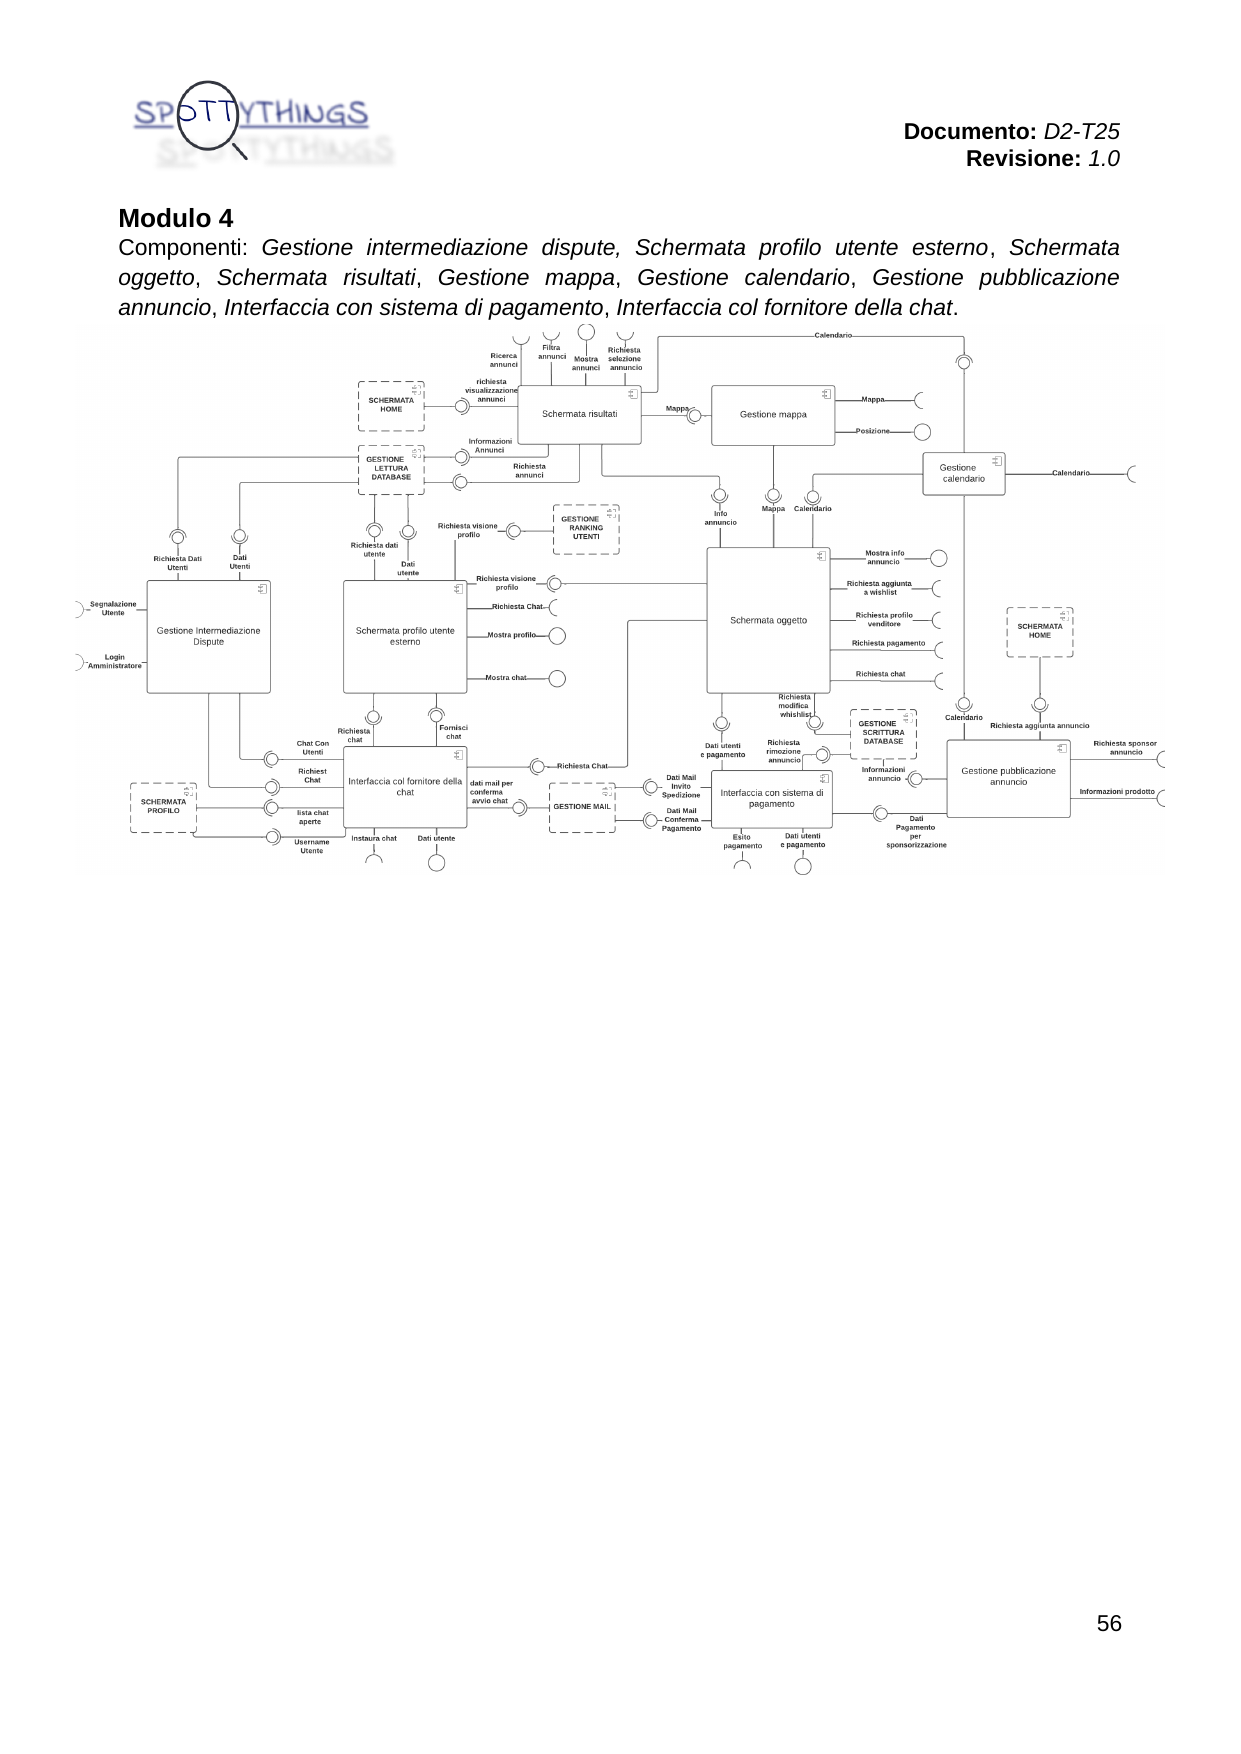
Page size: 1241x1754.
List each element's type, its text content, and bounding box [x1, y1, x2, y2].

subtitle Modulo 4 [118, 203, 1122, 233]
text Componenti: Gestione intermediazione dispute, Schermata profilo utente esterno, Schermata oggetto, Schermata risultati, Gestione mappa, Gestione calendario, Gestione pubblicazione annuncio, Interfaccia con sistema di pagamento, Interfaccia col fornitore della chat. [118, 233, 1122, 320]
picture [75, 324, 1165, 875]
picture [123, 73, 399, 187]
